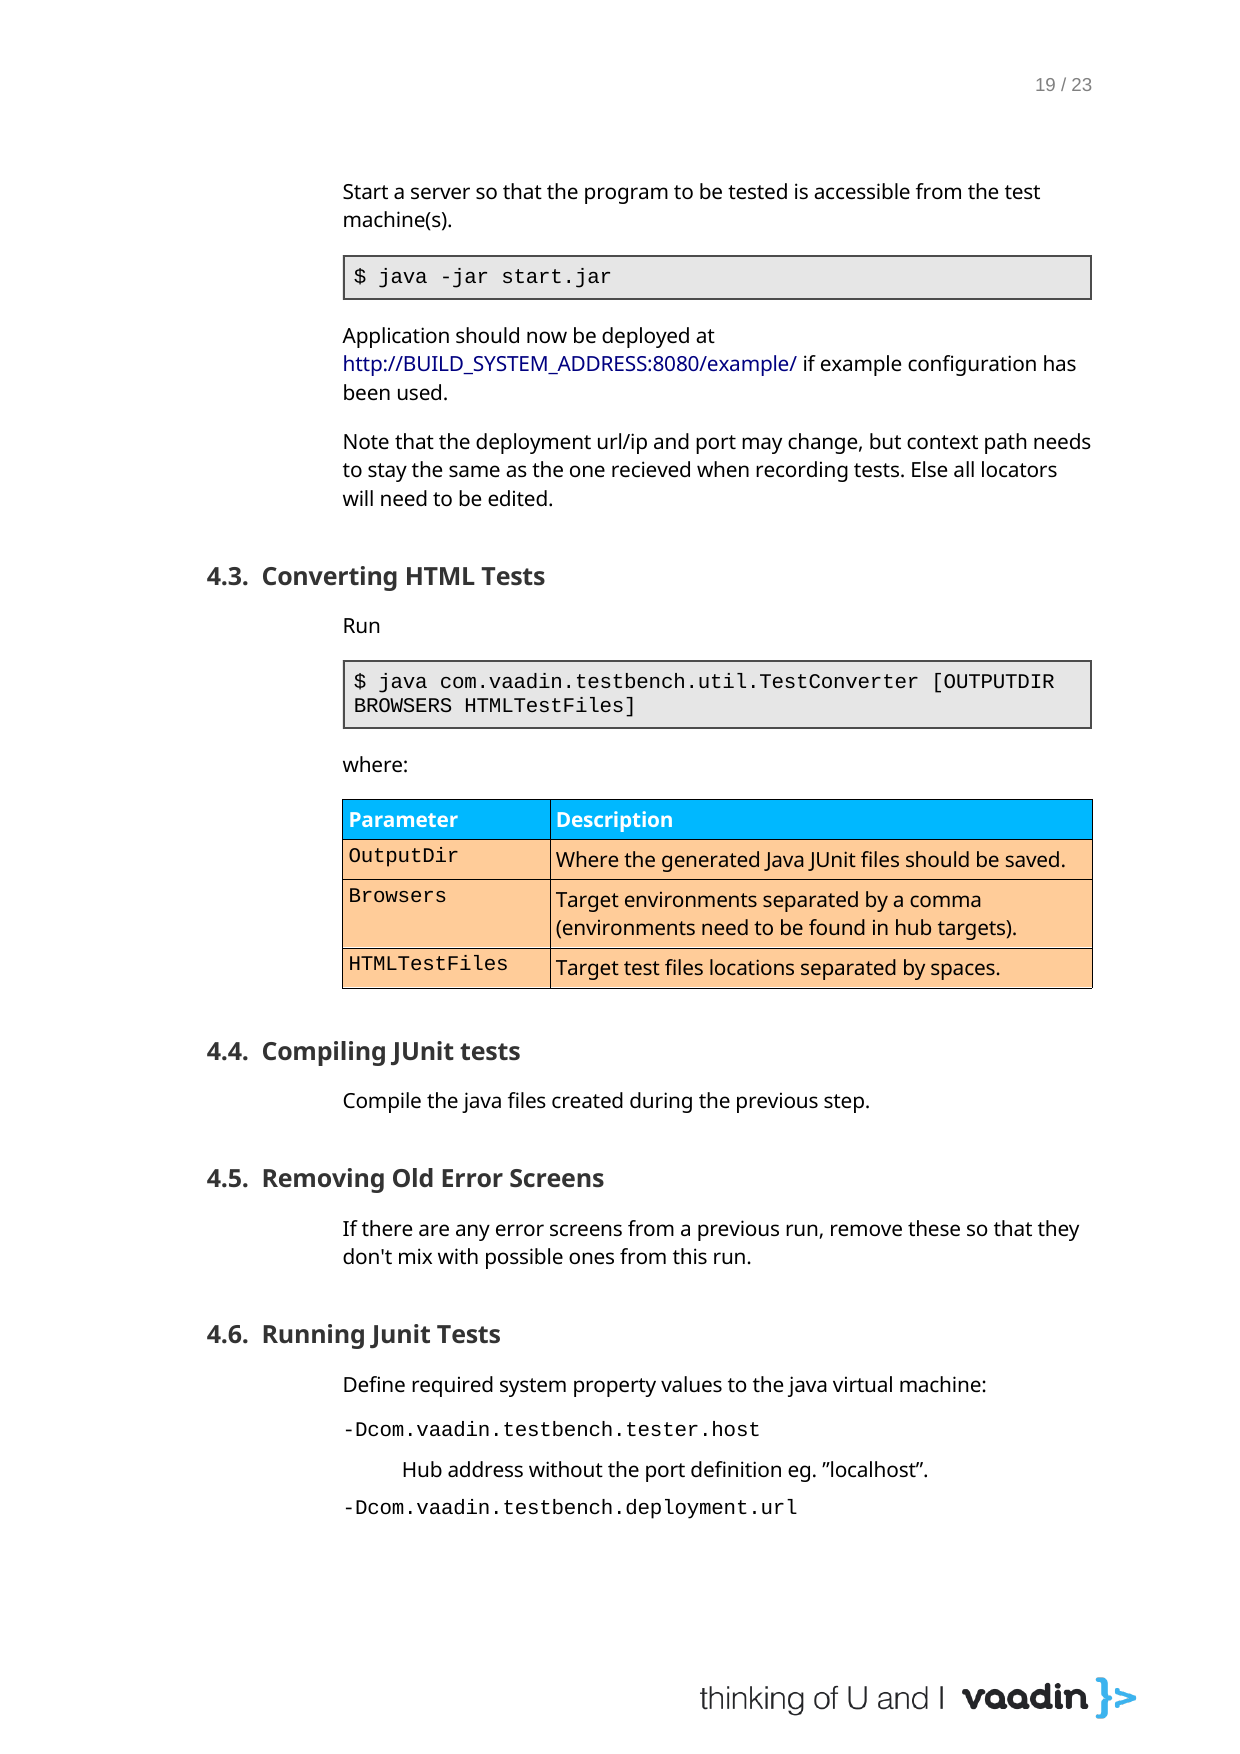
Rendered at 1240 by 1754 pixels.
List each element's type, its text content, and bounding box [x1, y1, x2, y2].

text where: [342, 750, 1092, 778]
text Compile the java files created during the previous step. [342, 1086, 1092, 1115]
text Hub address without the port definition eg. ”localhost”. [402, 1455, 1092, 1484]
text Start a server so that the program to be tested is accessible from the test machine(s). [342, 177, 1092, 234]
subtitle Removing Old Error Screens [207, 1161, 1092, 1195]
table_header Description [551, 800, 1092, 839]
subtitle Converting HTML Tests [207, 558, 1092, 592]
text Define required system property values to the java virtual machine: [342, 1370, 1092, 1398]
table_cell HTMLTestFiles [343, 949, 550, 987]
text $ java com.vaadin.testbench.util.TestConverter [OUTPUTDIR BROWSERS HTMLTestFiles] [345, 662, 1090, 727]
table_header Parameter [343, 800, 550, 839]
text -Dcom.vaadin.testbench.deployment.url [342, 1497, 1092, 1521]
picture [699, 1673, 1139, 1721]
table_cell Browsers [343, 880, 550, 947]
text If there are any error screens from a previous run, remove these so that they don't mix with possible ones from this run. [342, 1214, 1092, 1271]
text $ java -jar start.jar [345, 257, 1090, 298]
table_cell OutputDir [343, 840, 550, 879]
subtitle Running Junit Tests [207, 1317, 1092, 1351]
text -Dcom.vaadin.testbench.tester.host [342, 1419, 1092, 1442]
table_cell Target test files locations separated by spaces. [551, 949, 1092, 987]
table_cell Target environments separated by a comma (environments need to be found in hub targets). [551, 880, 1092, 947]
subtitle Compiling JUnit tests [207, 1033, 1092, 1068]
text Application should now be deployed at http://BUILD_SYSTEM_ADDRESS:8080/example/ if example configuration has been used. [342, 321, 1092, 406]
table_cell Where the generated Java JUnit files should be saved. [551, 840, 1092, 879]
text Run [342, 611, 1092, 639]
text Note that the deployment url/ip and port may change, but context path needs to stay the same as the one recieved when recording tests. Else all locators will need to be edited. [342, 427, 1092, 512]
